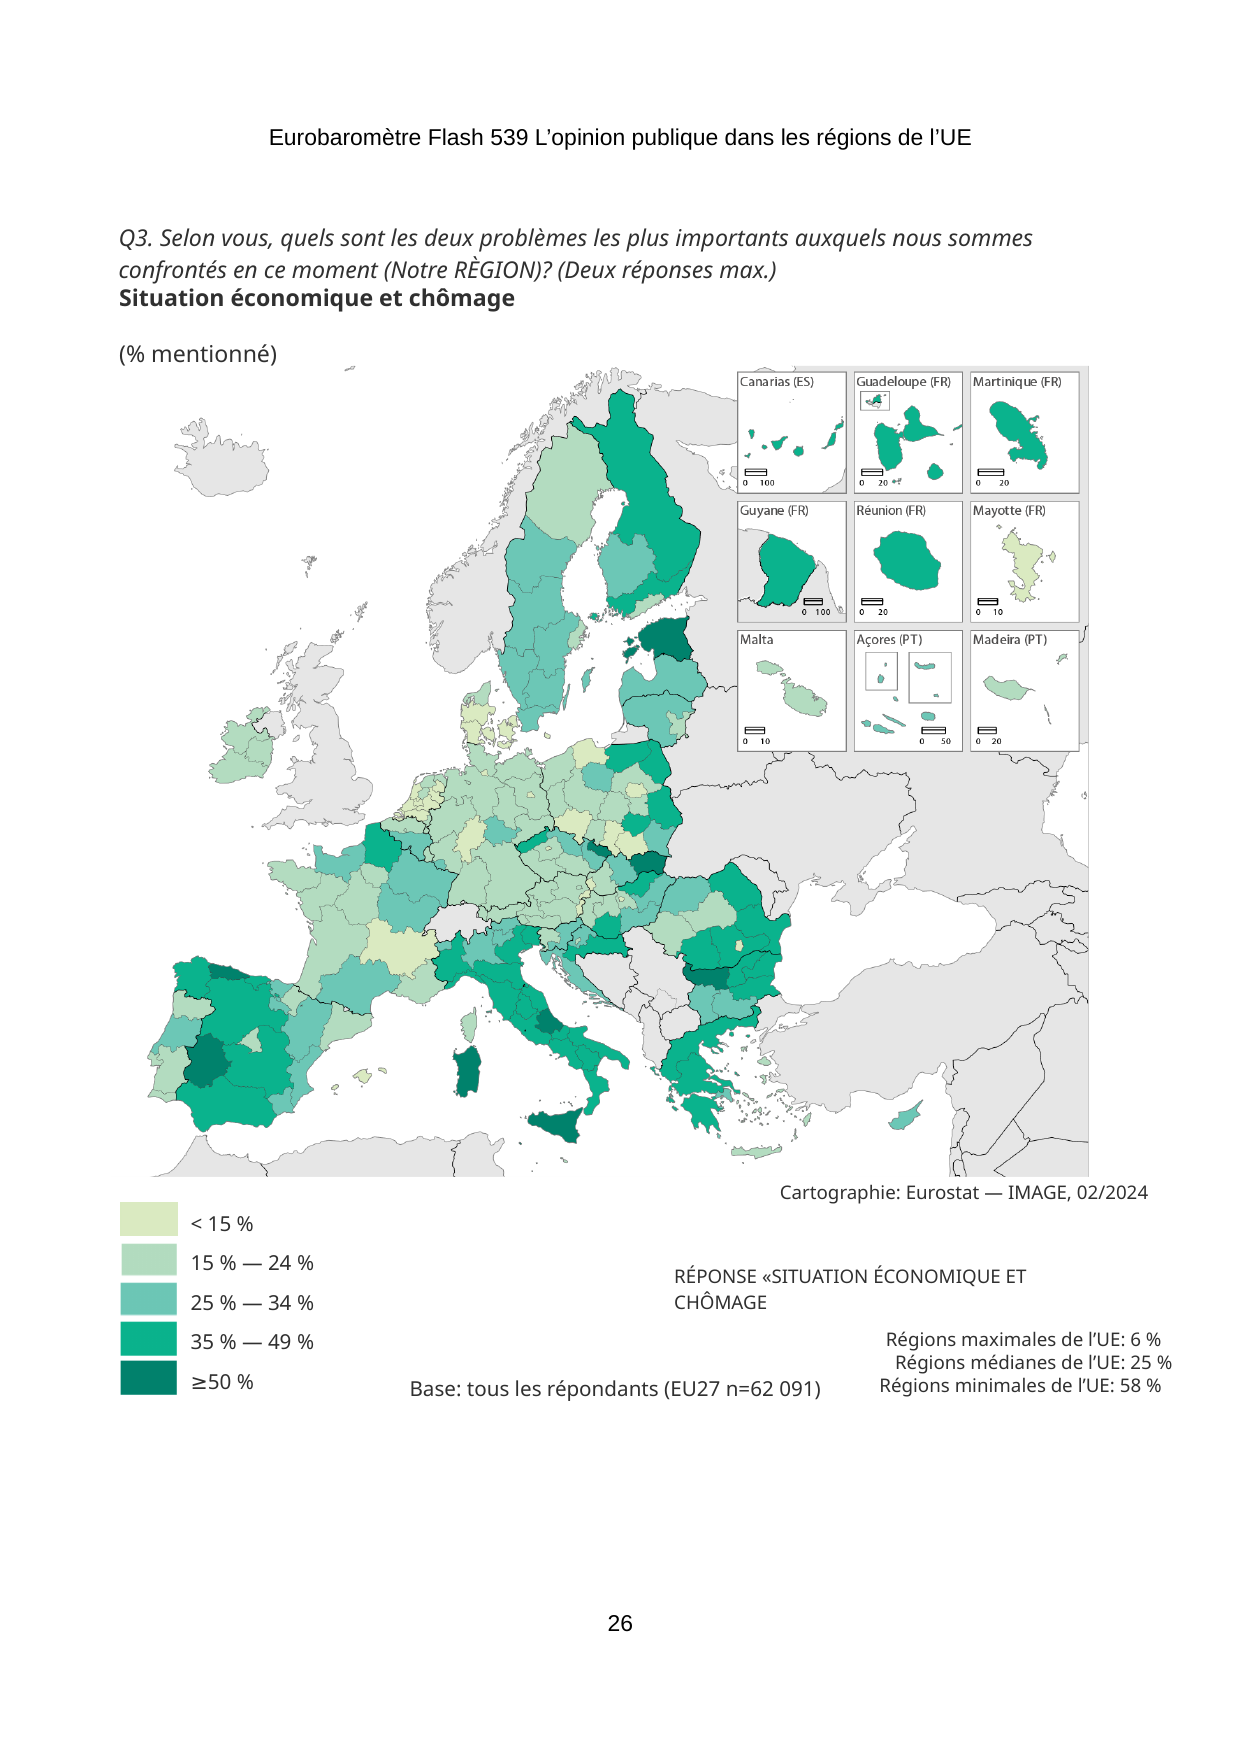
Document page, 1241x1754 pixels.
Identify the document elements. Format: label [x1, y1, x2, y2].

picture [121, 1361, 176, 1394]
picture [111, 363, 1090, 1182]
picture [122, 1244, 176, 1276]
picture [120, 1202, 178, 1236]
picture [121, 1322, 176, 1355]
picture [121, 1283, 176, 1316]
